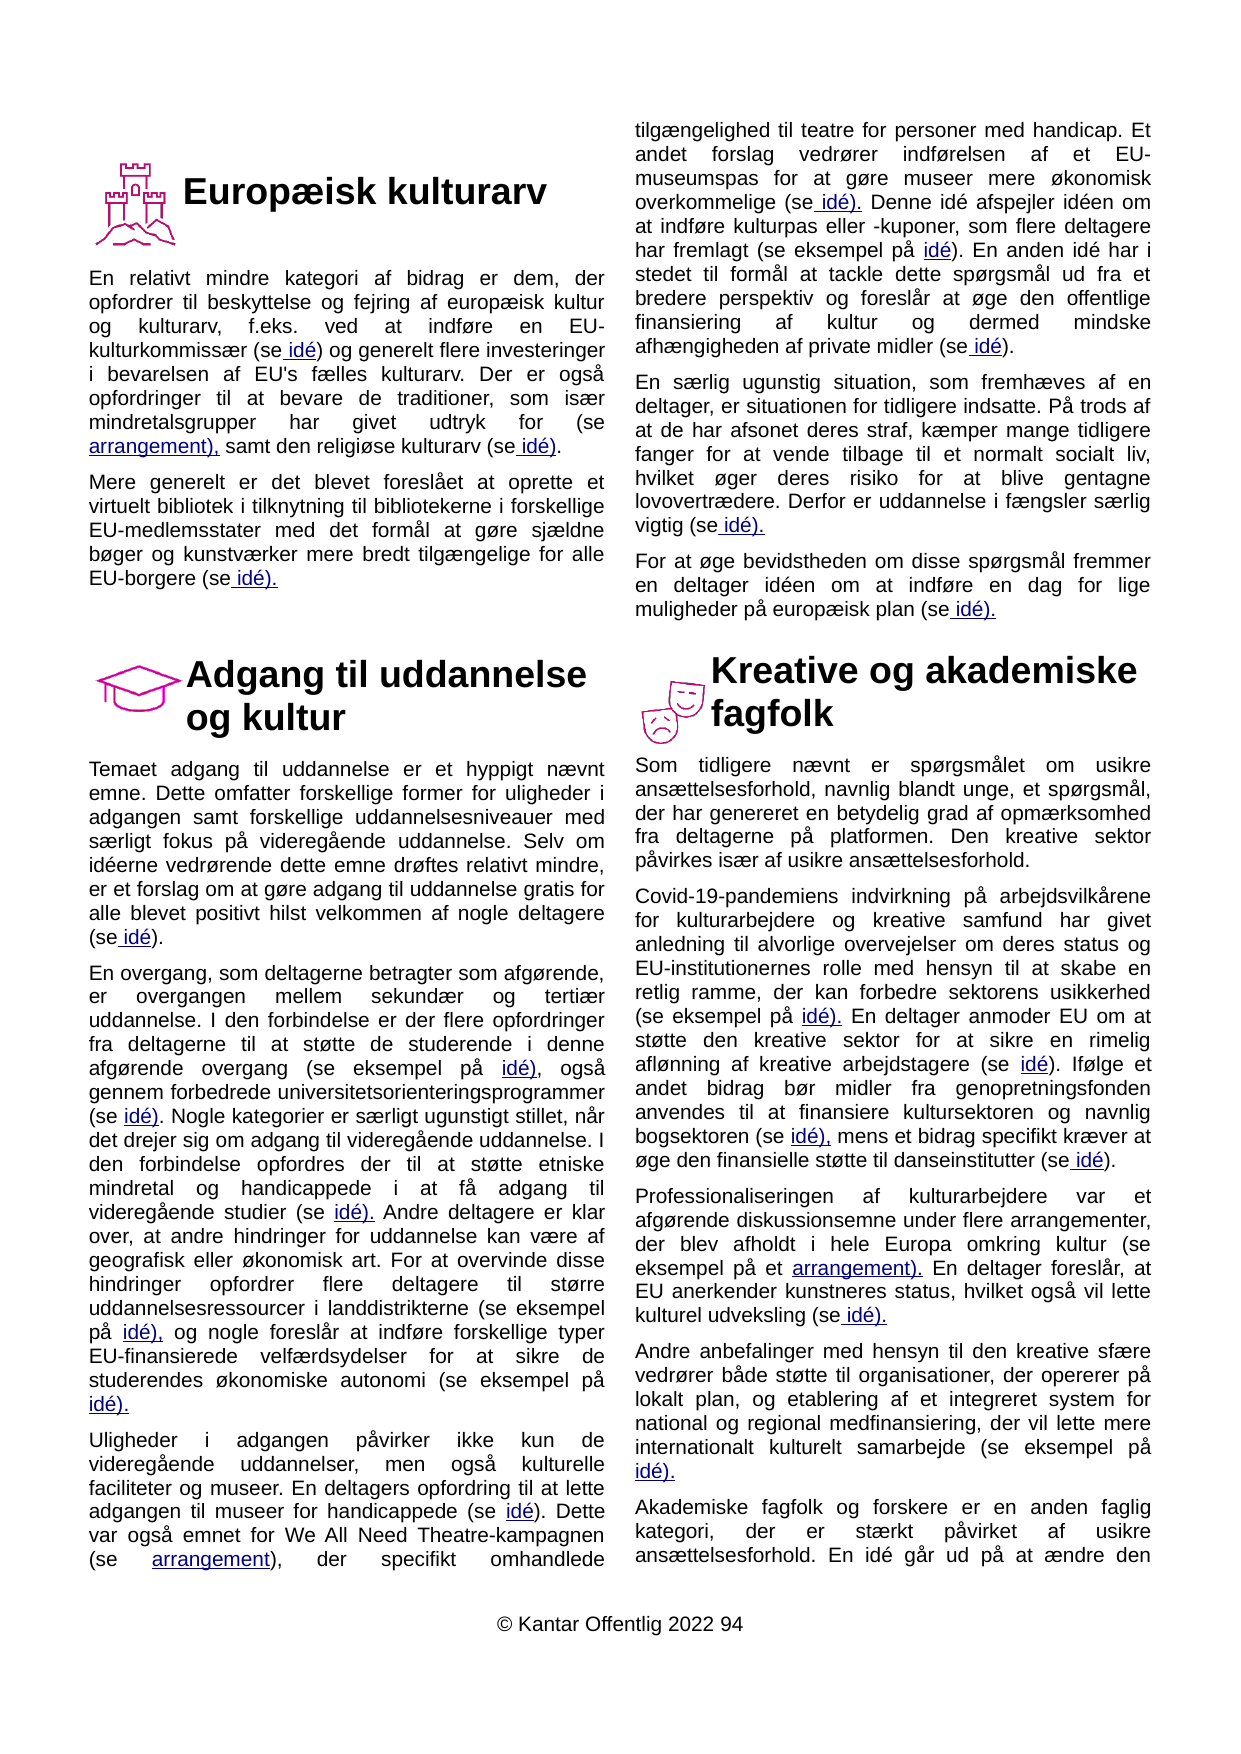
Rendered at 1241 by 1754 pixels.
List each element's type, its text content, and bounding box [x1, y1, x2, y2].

text Professionaliseringen af kulturarbejdere var et afgørende diskussionsemne under flere arrangementer, der blev afholdt i hele Europa omkring kultur (se eksempel på et arrangement). En deltager foreslår, at EU anerkender kunstneres status, hvilket også vil lette kulturel udveksling (se idé). [635, 1183, 1152, 1327]
text For at øge bevidstheden om disse spørgsmål fremmer en deltager idéen om at indføre en dag for lige muligheder på europæisk plan (se idé). [635, 549, 1152, 621]
text tilgængelighed til teatre for personer med handicap. Et andet forslag vedrører indførelsen af et EU-museumspas for at gøre museer mere økonomisk overkommelige (se idé). Denne idé afspejler idéen om at indføre kulturpas eller -kuponer, som flere deltagere har fremlagt (se eksempel på idé). En anden idé har i stedet til formål at tackle dette spørgsmål ud fra et bredere perspektiv og foreslår at øge den offentlige finansiering af kultur og dermed mindske afhængigheden af private midler (se idé). [635, 118, 1152, 358]
text Uligheder i adgangen påvirker ikke kun de videregående uddannelser, men også kulturelle faciliteter og museer. En deltagers opfordring til at lette adgangen til museer for handicappede (se idé). Dette var også emnet for We All Need Theatre-kampagnen (se arrangement), der specifikt omhandlede [88, 1427, 605, 1571]
text Som tidligere nævnt er spørgsmålet om usikre ansættelsesforhold, navnlig blandt unge, et spørgsmål, der har genereret en betydelig grad af opmærksomhed fra deltagerne på platformen. Den kreative sektor påvirkes især af usikre ansættelsesforhold. [635, 752, 1152, 872]
subtitle Europæisk kulturarv [183, 169, 605, 212]
text Mere generelt er det blevet foreslået at oprette et virtuelt bibliotek i tilknytning til bibliotekerne i forskellige EU-medlemsstater med det formål at gøre sjældne bøger og kunstværker mere bredt tilgængelige for alle EU-borgere (se idé). [88, 470, 605, 589]
picture [635, 674, 711, 750]
subtitle Adgang til uddannelse og kultur [88, 652, 605, 738]
text En overgang, som deltagerne betragter som afgørende, er overgangen mellem sekundær og tertiær uddannelse. I den forbindelse er der flere opfordringer fra deltagerne til at støtte de studerende i denne afgørende overgang (se eksempel på idé), også gennem forbedrede universitetsorienteringsprogrammer (se idé). Nogle kategorier er særligt ugunstigt stillet, når det drejer sig om adgang til videregående uddannelse. I den forbindelse opfordres der til at støtte etniske mindretal og handicappede i at få adgang til videregående studier (se idé). Andre deltagere er klar over, at andre hindringer for uddannelse kan være af geografisk eller økonomisk art. For at overvinde disse hindringer opfordrer flere deltagere til større uddannelsesressourcer i landdistrikterne (se eksempel på idé), og nogle foreslår at indføre forskellige typer EU-finansierede velfærdsydelser for at sikre de studerendes økonomiske autonomi (se eksempel på idé). [88, 960, 605, 1416]
text Temaet adgang til uddannelse er et hyppigt nævnt emne. Dette omfatter forskellige former for uligheder i adgangen samt forskellige uddannelsesniveauer med særligt fokus på videregående uddannelse. Selv om idéerne vedrørende dette emne drøftes relativt mindre, er et forslag om at gøre adgang til uddannelse gratis for alle blevet positivt hilst velkommen af nogle deltagere (se idé). [88, 757, 605, 948]
text Covid-19-pandemiens indvirkning på arbejdsvilkårene for kulturarbejdere og kreative samfund har givet anledning til alvorlige overvejelser om deres status og EU-institutionernes rolle med hensyn til at skabe en retlig ramme, der kan forbedre sektorens usikkerhed (se eksempel på idé). En deltager anmoder EU om at støtte den kreative sektor for at sikre en rimelig aflønning af kreative arbejdstagere (se idé). Ifølge et andet bidrag bør midler fra genopretningsfonden anvendes til at finansiere kultursektoren og navnlig bogsektoren (se idé), mens et bidrag specifikt kræver at øge den finansielle støtte til danseinstitutter (se idé). [635, 884, 1152, 1172]
picture [91, 642, 186, 736]
text En særlig ugunstig situation, som fremhæves af en deltager, er situationen for tidligere indsatte. På trods af at de har afsonet deres straf, kæmper mange tidligere fanger for at vende tilbage til et normalt socialt liv, hvilket øger deres risiko for at blive gentagne lovovertrædere. Derfor er uddannelse i fængsler særlig vigtig (se idé). [635, 369, 1152, 537]
subtitle Kreative og akademiske fagfolk [635, 648, 1152, 674]
picture [88, 157, 183, 252]
text Andre anbefalinger med hensyn til den kreative sfære vedrører både støtte til organisationer, der opererer på lokalt plan, og etablering af et integreret system for national og regional medfinansiering, der vil lette mere internationalt kulturelt samarbejde (se eksempel på idé). [635, 1339, 1152, 1483]
text En relativt mindre kategori af bidrag er dem, der opfordrer til beskyttelse og fejring af europæisk kultur og kulturarv, f.eks. ved at indføre en EU-kulturkommissær (se idé) og generelt flere investeringer i bevarelsen af EU's fælles kulturarv. Der er også opfordringer til at bevare de traditioner, som især mindretalsgrupper har givet udtryk for (se arrangement), samt den religiøse kulturarv (se idé). [88, 266, 605, 458]
text Akademiske fagfolk og forskere er en anden faglig kategori, der er stærkt påvirket af usikre ansættelsesforhold. En idé går ud på at ændre den [635, 1495, 1152, 1567]
